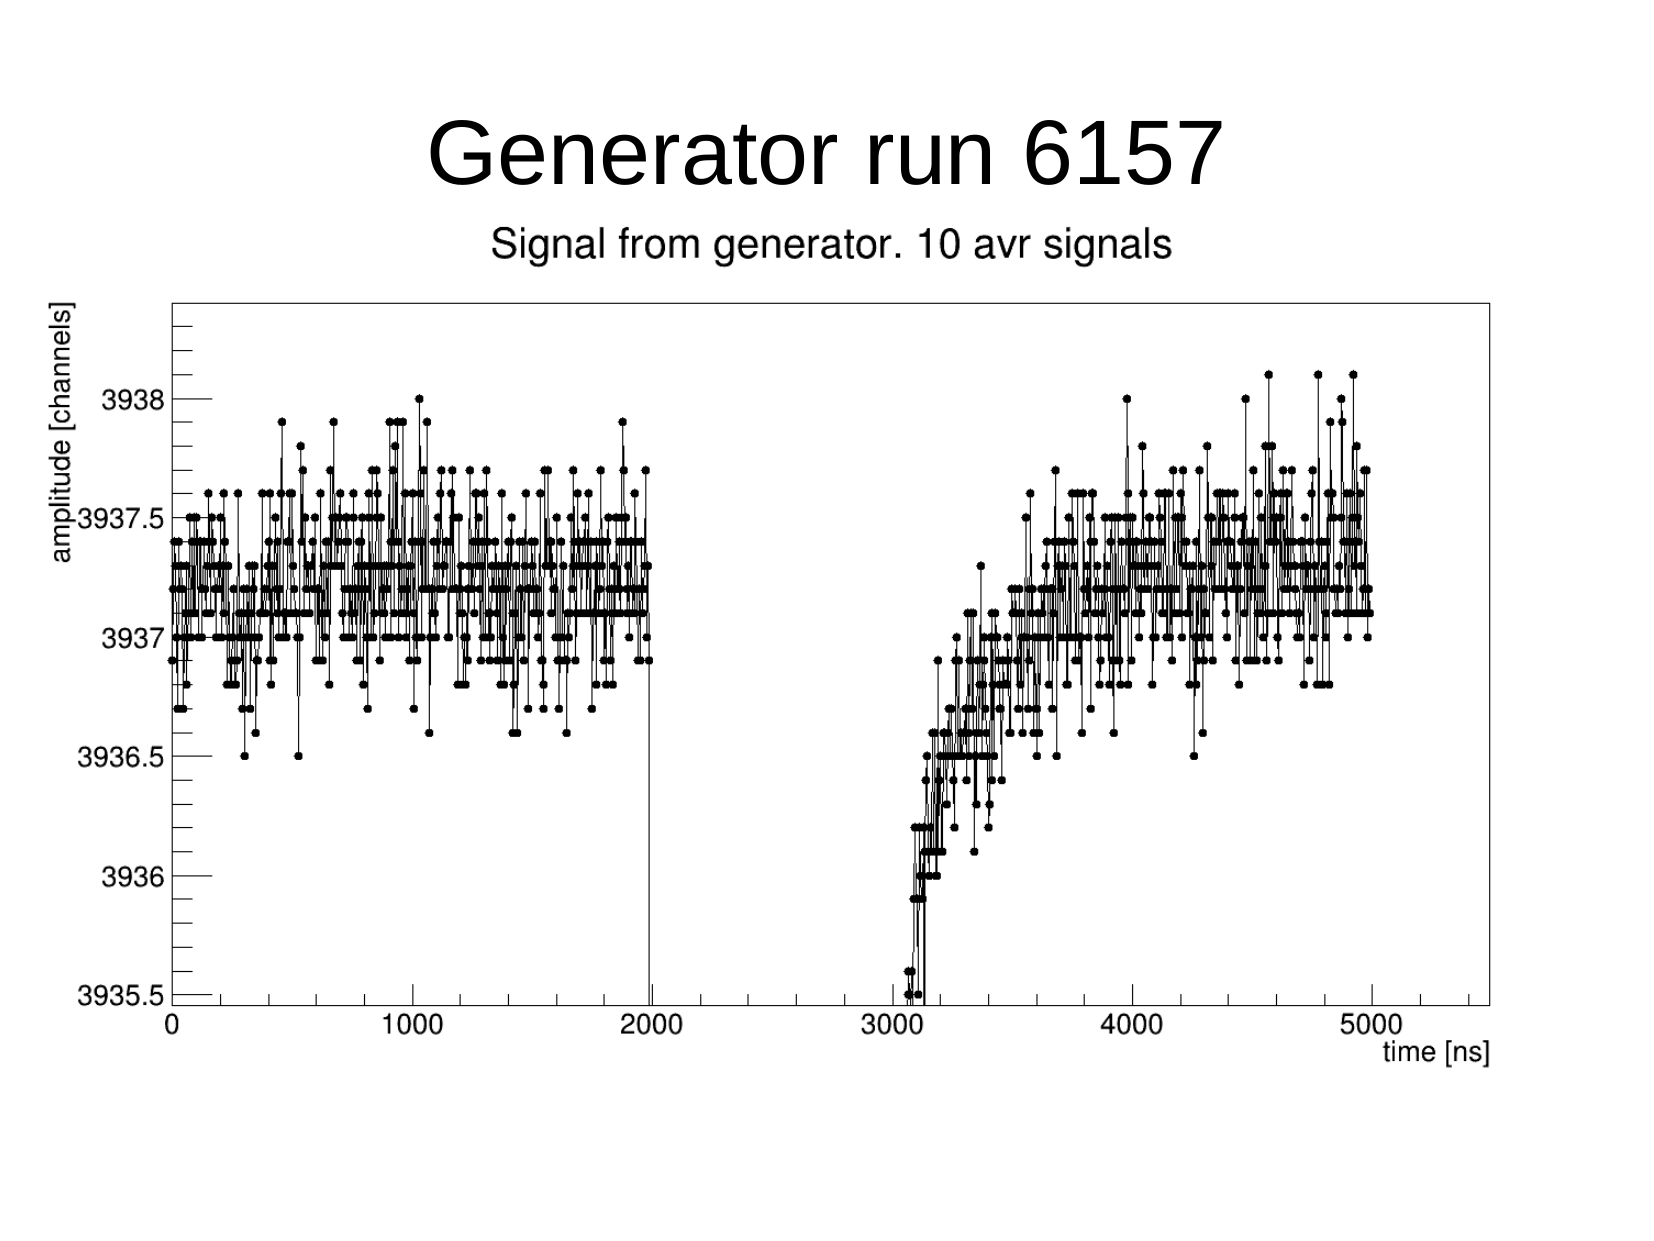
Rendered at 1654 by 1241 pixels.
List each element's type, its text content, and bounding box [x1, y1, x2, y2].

picture [8, 216, 1654, 1093]
title Generator run 6157 [82, 49, 1571, 216]
